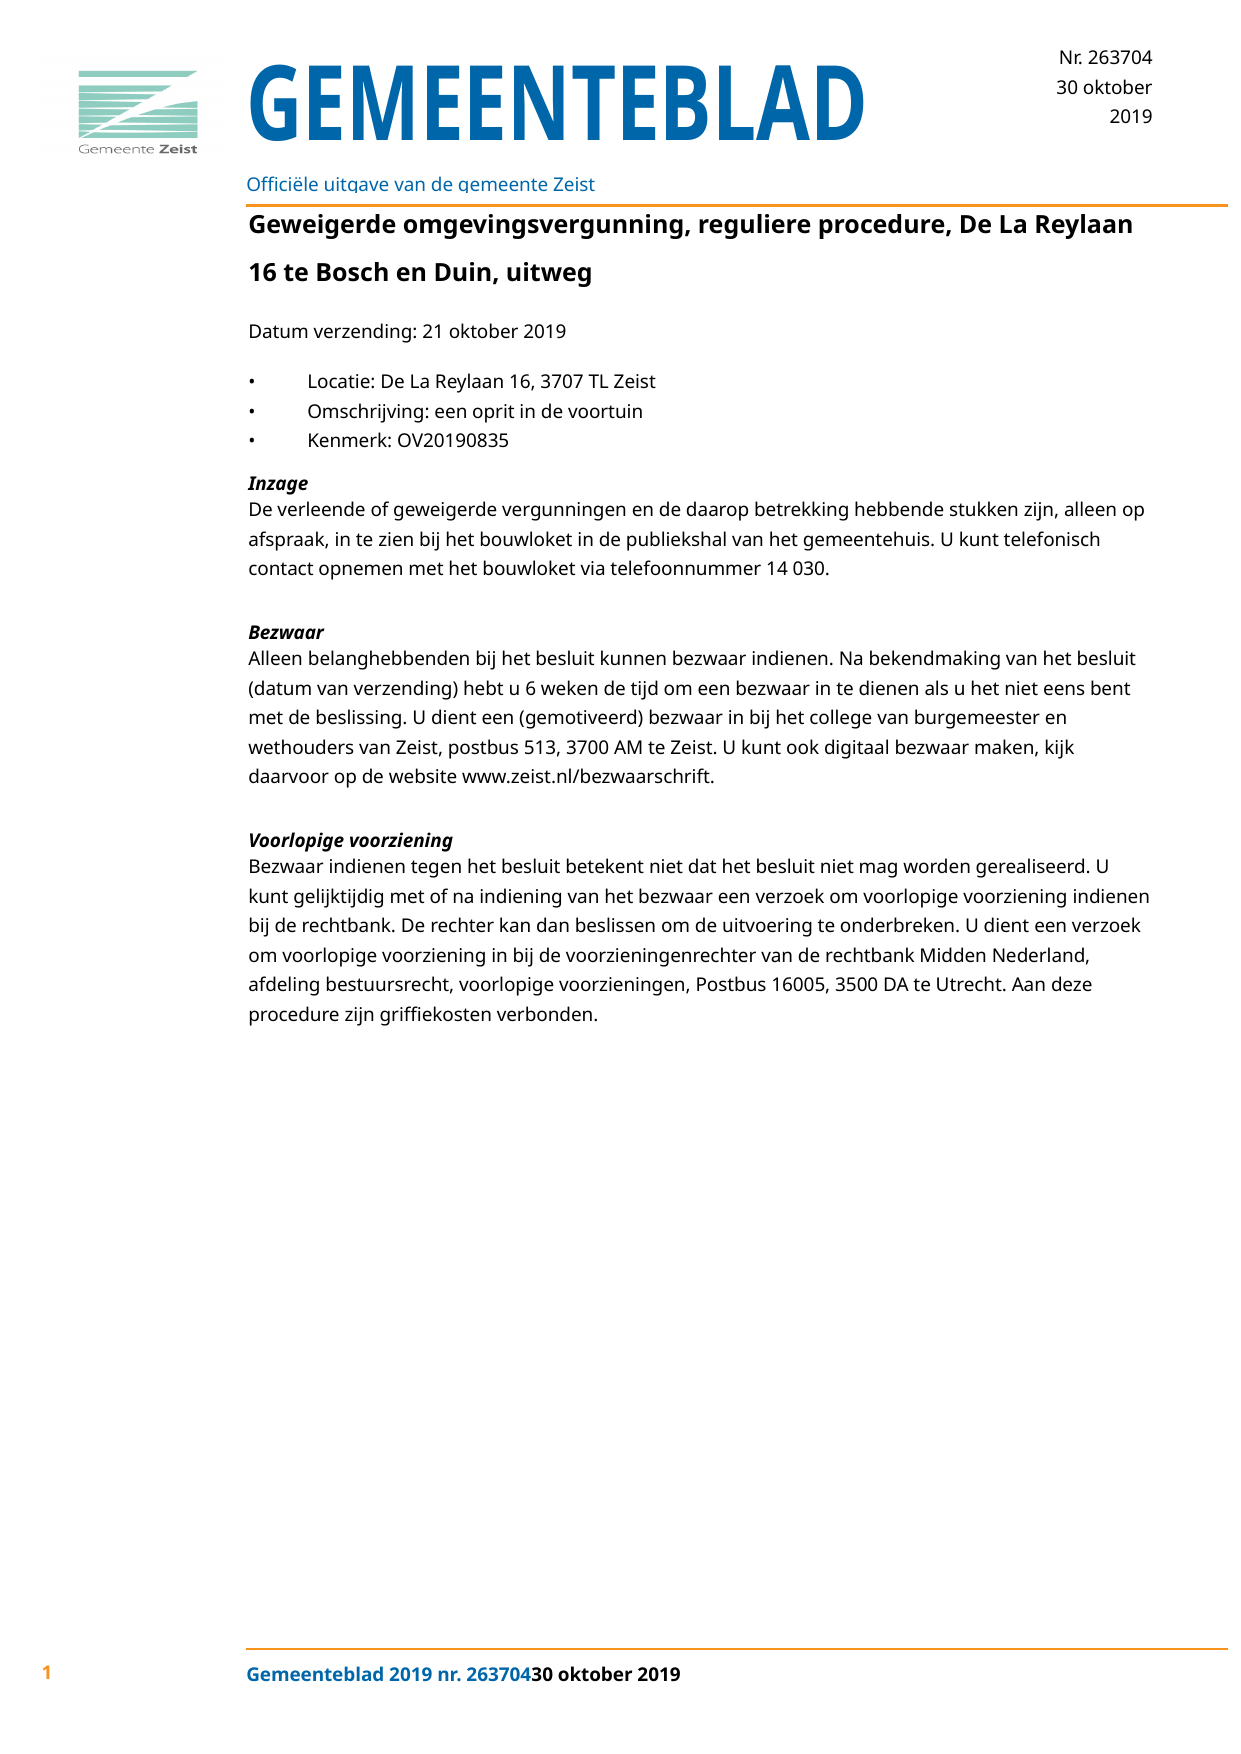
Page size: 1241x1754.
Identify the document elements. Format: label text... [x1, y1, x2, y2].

picture [41, 47, 231, 172]
text Voorlopige voorziening [248, 827, 1152, 853]
text Bezwaar indienen tegen het besluit betekent niet dat het besluit niet mag worden gerealiseerd. U kunt gelijktijdig met of na indiening van het bezwaar een verzoek om voorlopige voorziening indienen bij de rechtbank. De rechter kan dan beslissen om de uitvoering te onderbreken. U dient een verzoek om voorlopige voorziening in bij de voorzieningenrechter van de rechtbank Midden Nederland, afdeling bestuursrecht, voorlopige voorzieningen, Postbus 16005, 3500 DA te Utrecht. Aan deze procedure zijn griffiekosten verbonden. [248, 853, 1152, 1027]
text Bezwaar [248, 619, 1152, 645]
text Datum verzending: 21 oktober 2019 [248, 318, 1152, 344]
text Geweigerde omgevingsvergunning, reguliere procedure, De La Reylaan 16 te Bosch en Duin, uitweg [248, 207, 1152, 288]
list Locatie: De La Reylaan 16, 3707 TL Zeist [248, 368, 1152, 394]
text Inzage [248, 471, 1152, 496]
text Alleen belanghebbenden bij het besluit kunnen bezwaar indienen. Na bekendmaking van het besluit (datum van verzending) hebt u 6 weken de tijd om een bezwaar in te dienen als u het niet eens bent met de beslissing. U dient een (gemotiveerd) bezwaar in bij het college van burgemeester en wethouders van Zeist, postbus 513, 3700 AM te Zeist. U kunt ook digitaal bezwaar maken, kijk daarvoor op de website www.zeist.nl/bezwaarschrift. [248, 645, 1152, 789]
text De verleende of geweigerde vergunningen en de daarop betrekking hebbende stukken zijn, alleen op afspraak, in te zien bij het bouwloket in de publiekshal van het gemeentehuis. U kunt telefonisch contact opnemen met het bouwloket via telefoonnummer 14 030. [248, 496, 1152, 581]
list Kenmerk: OV20190835 [248, 427, 1152, 453]
list Omschrijving: een oprit in de voortuin [248, 398, 1152, 424]
